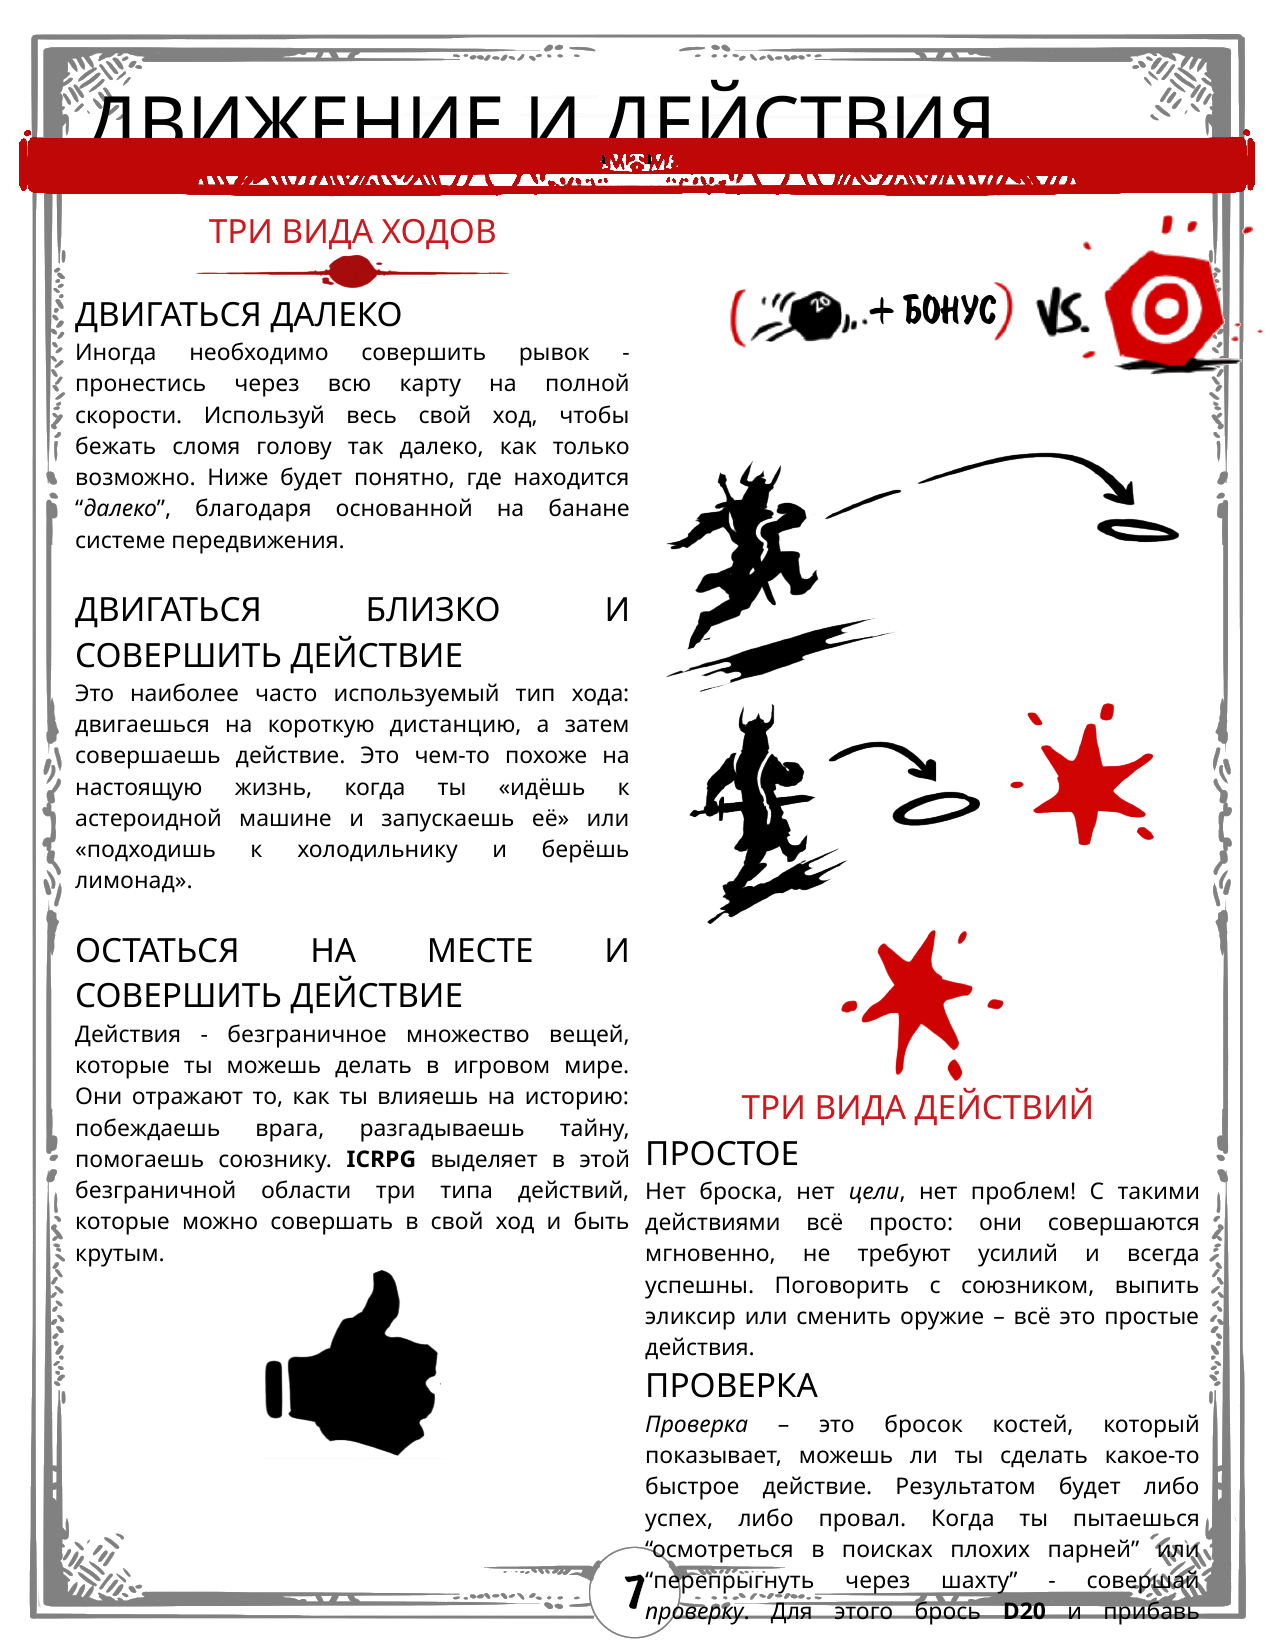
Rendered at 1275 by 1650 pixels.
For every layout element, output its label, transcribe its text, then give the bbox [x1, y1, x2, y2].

text Действия - безграничное множество вещей, которые ты можешь делать в игровом мире. Они отражают то, как ты влияешь на историю: побеждаешь врага, разгадываешь тайну, помогаешь союзнику. ICRPG выделяет в этой безграничной области три типа действий, которые можно совершать в свой ход и быть крутым. [75, 1018, 630, 1268]
picture [0, 6, 1275, 1647]
text Иногда необходимо совершить рывок - пронестись через всю карту на полной скорости. Используй весь свой ход, чтобы бежать сломя голову так далеко, как только возможно. Ниже будет понятно, где находится “далеко”, благодаря основанной на банане системе передвижения. [75, 336, 630, 555]
text Нет броска, нет цели, нет проблем! С такими действиями всё просто: они совершаются мгновенно, не требуют усилий и всегда успешны. Поговорить с союзником, выпить эликсир или сменить оружие – всё это простые действия. [645, 1175, 1200, 1362]
text Проверка – это бросок костей, который показывает, можешь ли ты сделать какое-то быстрое действие. Результатом будет либо успех, либо провал. Когда ты пытаешься “осмотреться в поисках плохих парней” или “перепрыгнуть через шахту” - совершай проверку. Для этого брось D20 и прибавь [645, 1408, 1200, 1626]
subtitle ПРОВЕРКА [645, 1362, 1200, 1408]
subtitle ДВИГАТЬСЯ БЛИЗКО И СОВЕРШИТЬ ДЕЙСТВИЕ [75, 586, 630, 677]
text Это наиболее часто используемый тип хода: двигаешься на короткую дистанцию, а затем совершаешь действие. Это чем-то похоже на настоящую жизнь, когда ты «идёшь к астероидной машине и запускаешь её» или «подходишь к холодильнику и берёшь лимонад». [75, 677, 630, 896]
subtitle ПРОСТОЕ [645, 1129, 1200, 1175]
subtitle ТРИ ВИДА ХОДОВ [75, 208, 630, 291]
subtitle ТРИ ВИДА ДЕЙСТВИЙ [645, 1084, 1191, 1129]
subtitle ДВИГАТЬСЯ ДАЛЕКО [75, 291, 630, 336]
subtitle ОСТАТЬСЯ НА МЕСТЕ И СОВЕРШИТЬ ДЕЙСТВИЕ [75, 927, 630, 1018]
